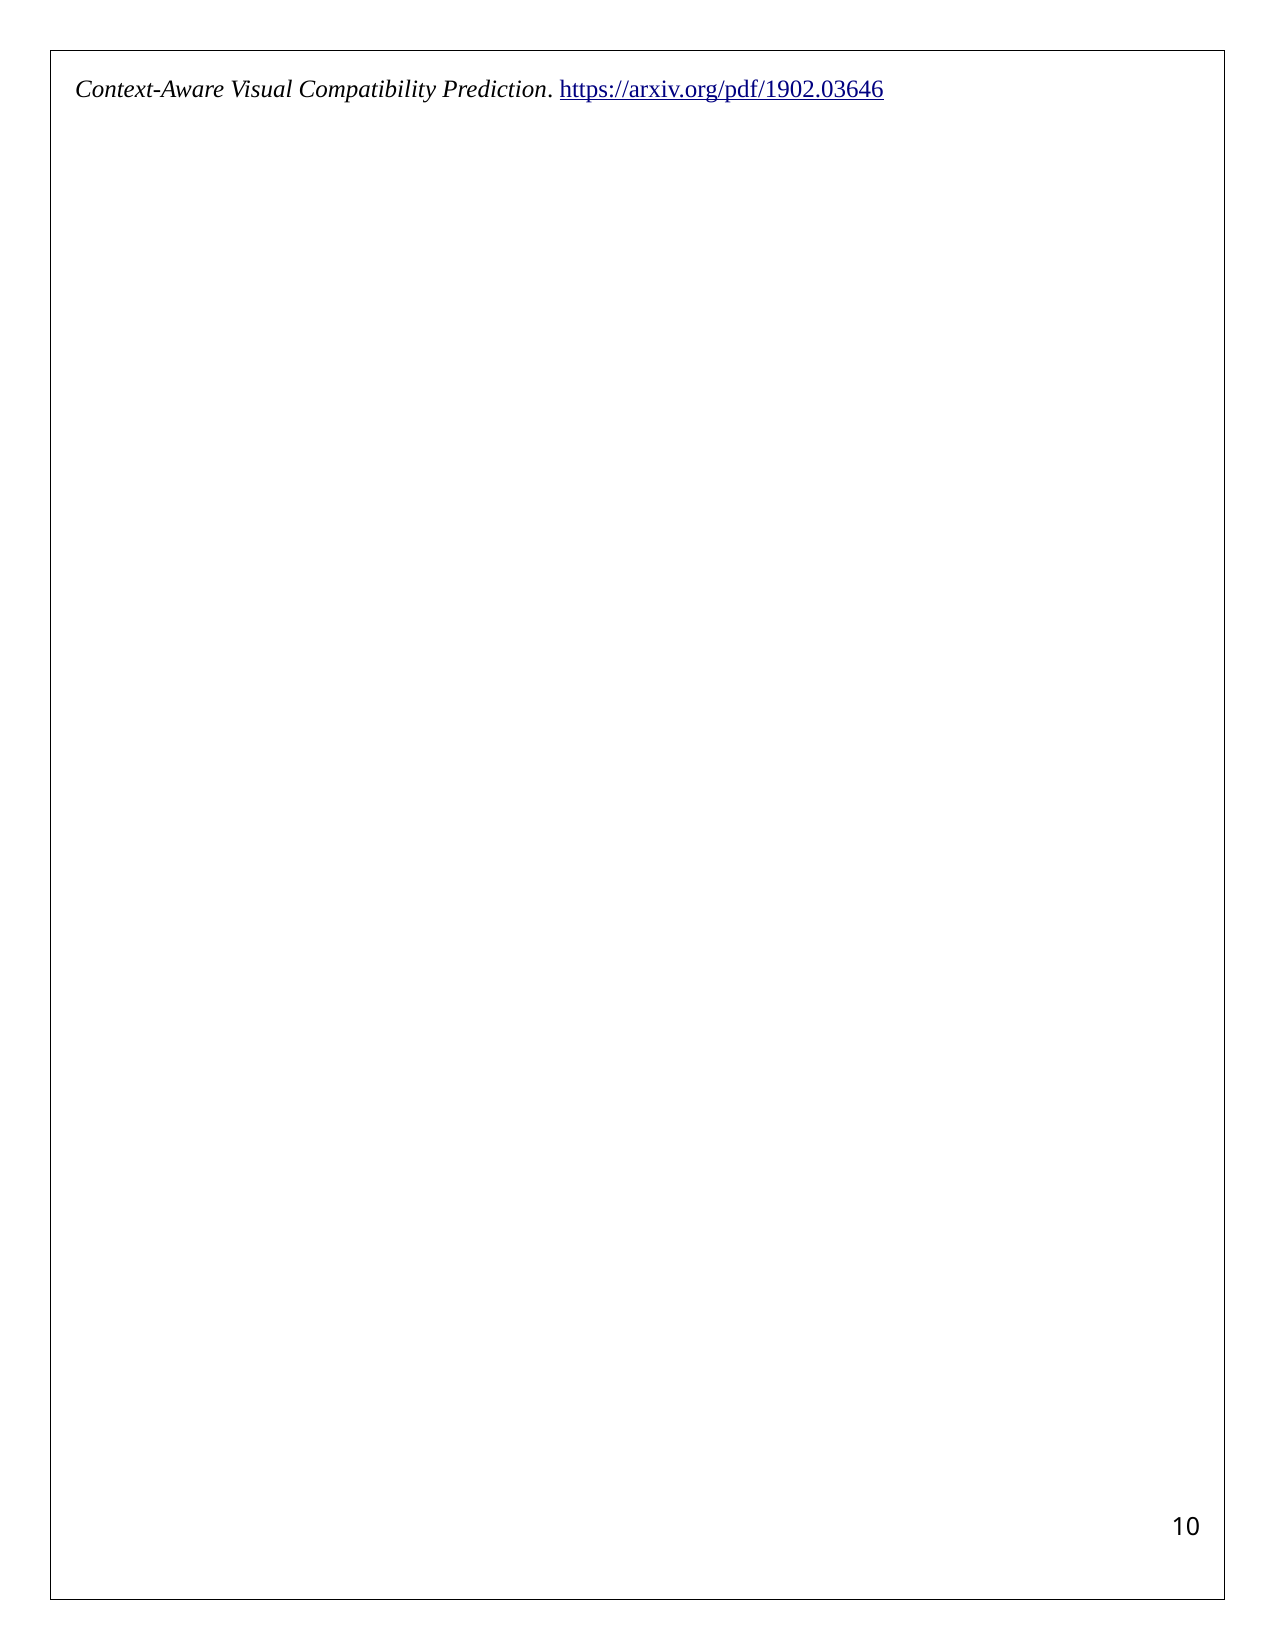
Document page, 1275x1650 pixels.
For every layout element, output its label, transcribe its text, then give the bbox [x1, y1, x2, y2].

text Context-Aware Visual Compatibility Prediction. https://arxiv.org/pdf/1902.03646 [75, 74, 1200, 102]
